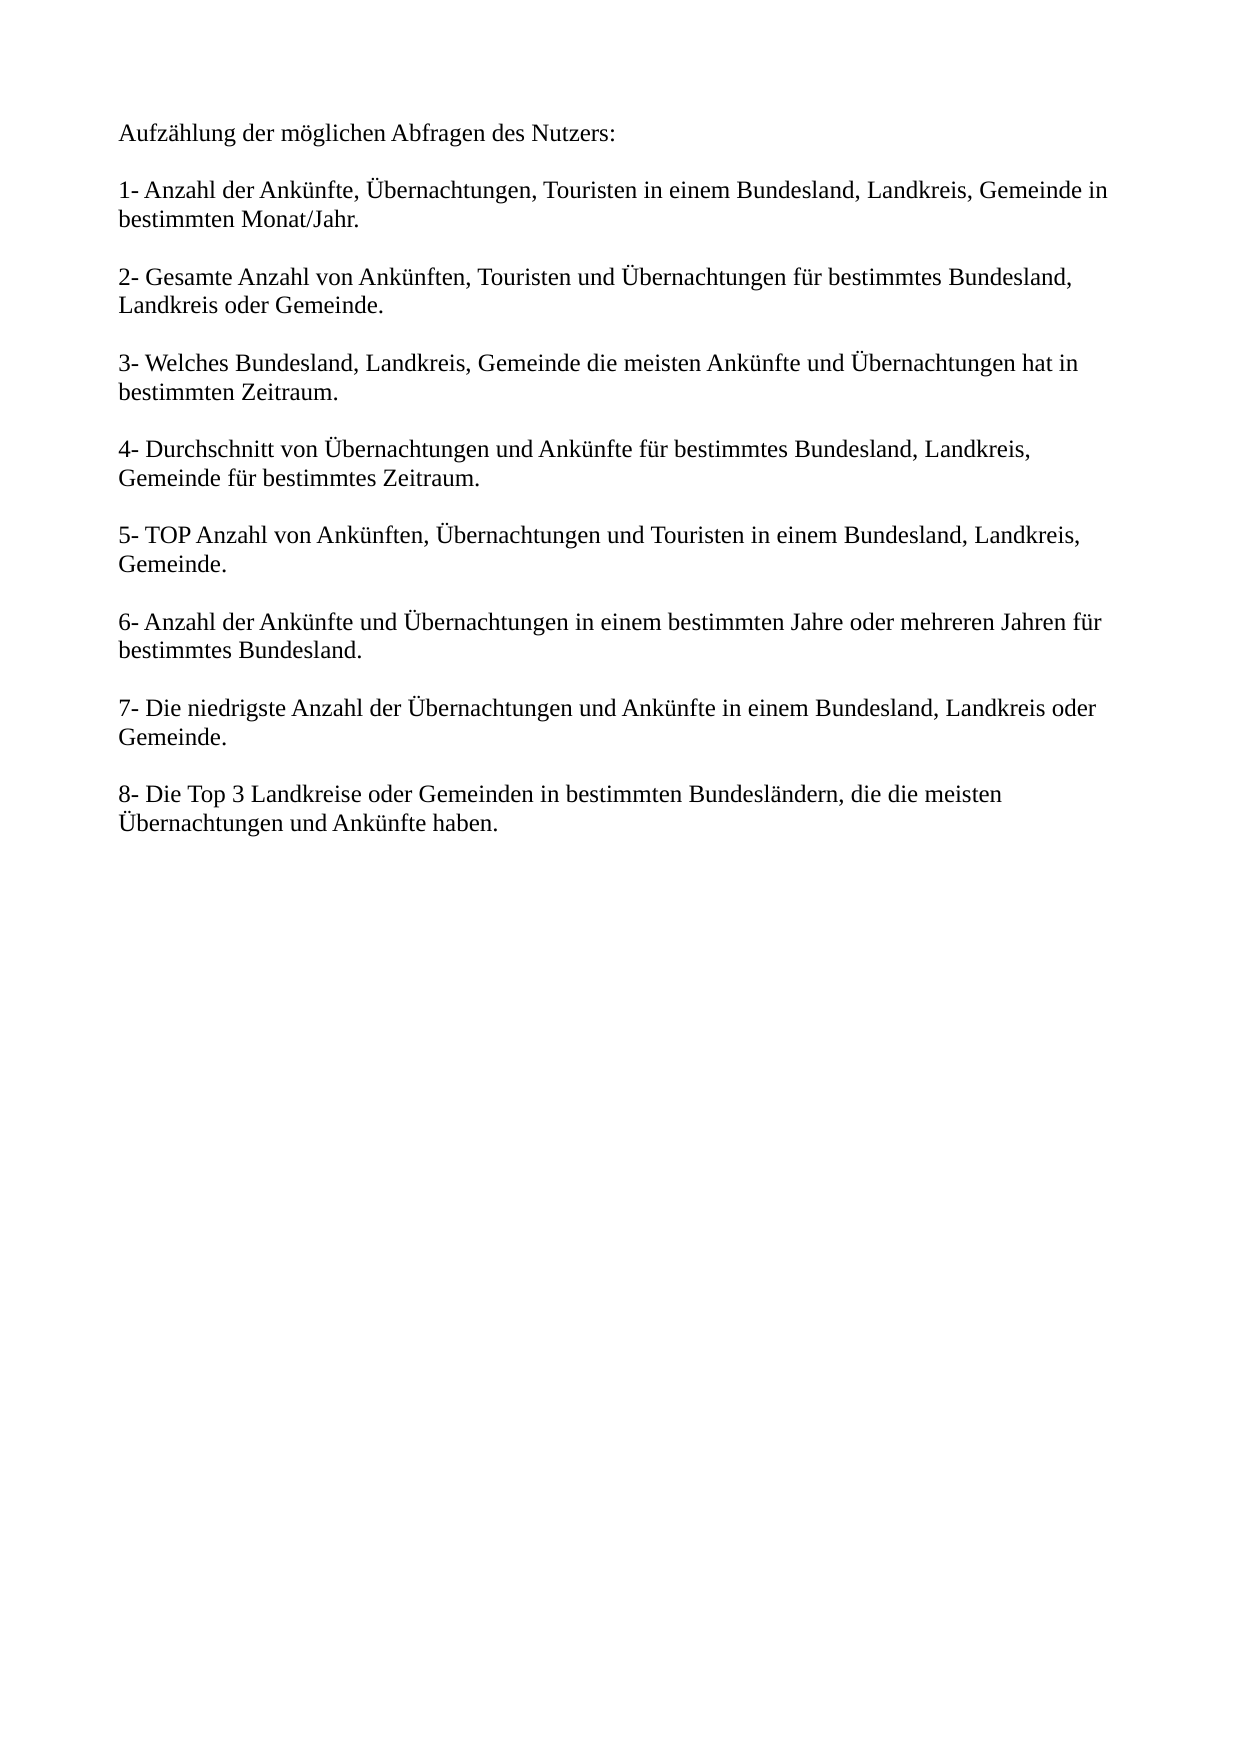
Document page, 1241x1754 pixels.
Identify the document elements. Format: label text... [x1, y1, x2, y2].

text 2- Gesamte Anzahl von Ankünften, Touristen und Übernachtungen für bestimmtes Bundesland, Landkreis oder Gemeinde. [118, 262, 1122, 319]
text 3- Welches Bundesland, Landkreis, Gemeinde die meisten Ankünfte und Übernachtungen hat in bestimmten Zeitraum. [118, 348, 1122, 406]
text 4- Durchschnitt von Übernachtungen und Ankünfte für bestimmtes Bundesland, Landkreis, Gemeinde für bestimmtes Zeitraum. [118, 434, 1122, 492]
text 7- Die niedrigste Anzahl der Übernachtungen und Ankünfte in einem Bundesland, Landkreis oder Gemeinde. [118, 693, 1122, 751]
text 6- Anzahl der Ankünfte und Übernachtungen in einem bestimmten Jahre oder mehreren Jahren für bestimmtes Bundesland. [118, 607, 1122, 664]
text 8- Die Top 3 Landkreise oder Gemeinden in bestimmten Bundesländern, die die meisten Übernachtungen und Ankünfte haben. [118, 779, 1122, 837]
text Aufzählung der möglichen Abfragen des Nutzers: [118, 118, 1122, 147]
text 5- TOP Anzahl von Ankünften, Übernachtungen und Touristen in einem Bundesland, Landkreis, Gemeinde. [118, 521, 1122, 578]
text 1- Anzahl der Ankünfte, Übernachtungen, Touristen in einem Bundesland, Landkreis, Gemeinde in bestimmten Monat/Jahr. [118, 176, 1122, 233]
